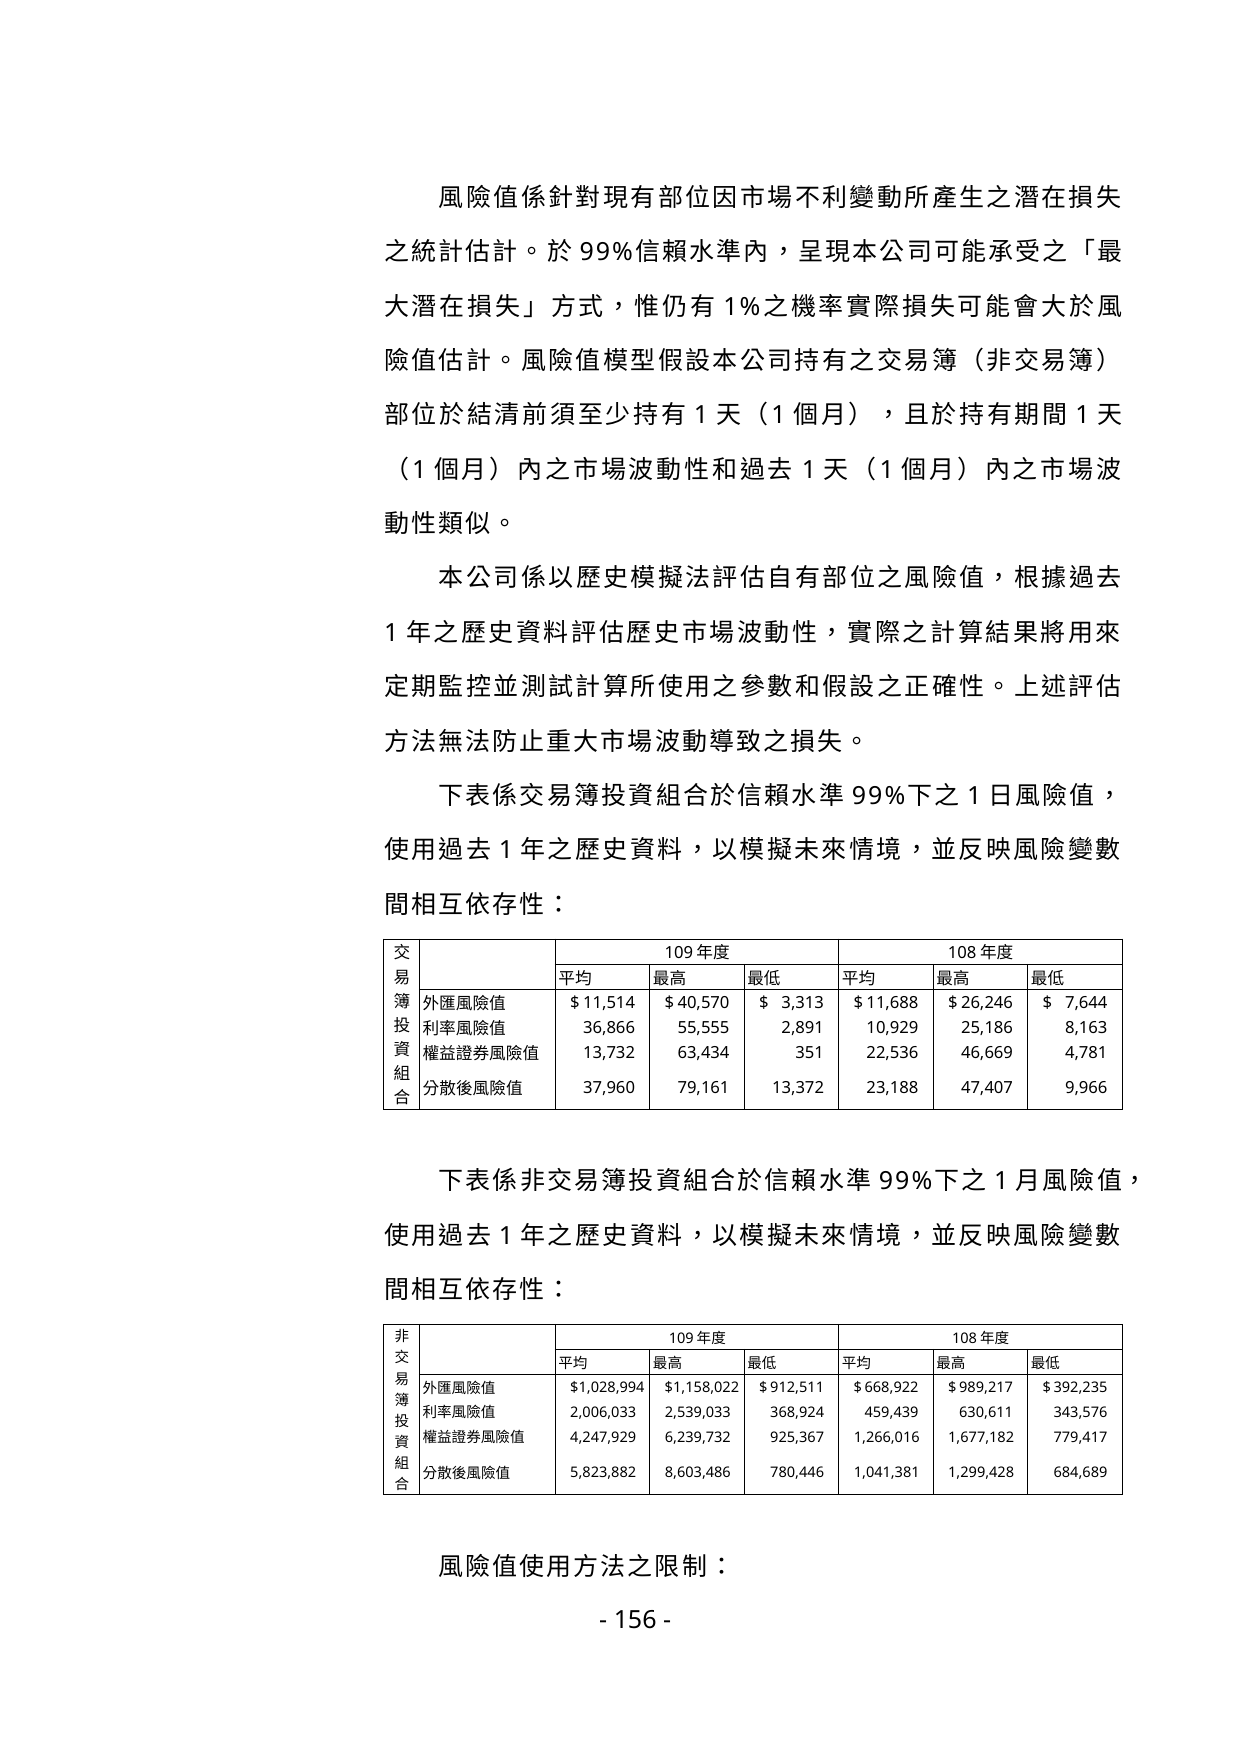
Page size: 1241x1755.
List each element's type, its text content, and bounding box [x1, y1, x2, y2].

table_cell 55,555 [650, 1014, 744, 1039]
table_cell 最低 [1028, 1350, 1122, 1374]
table_cell 5,823,882 [556, 1449, 649, 1494]
text 下表係非交易簿投資組合於信賴水準99%下之1月風險值，使用過去1年之歷史資料，以模擬未來情境，並反映風險變數間相互依存性： [384, 1161, 1122, 1306]
table_cell 最高 [650, 1350, 744, 1374]
table_cell 79,161 [650, 1065, 744, 1109]
table_cell 63,434 [650, 1039, 744, 1064]
table_cell 13,372 [745, 1065, 838, 1109]
table_header 108年度 [839, 940, 1122, 964]
table_cell $ 7,644 [1028, 990, 1122, 1014]
table_cell 外匯風險值 [420, 1375, 555, 1399]
table_cell 459,439 [839, 1399, 933, 1424]
table_cell 37,960 [556, 1065, 649, 1109]
table_cell $ 912,511 [745, 1375, 838, 1399]
table_cell 最高 [650, 965, 744, 989]
table_cell 2,006,033 [556, 1399, 649, 1424]
table_cell $ 989,217 [934, 1375, 1027, 1399]
table_cell 外匯風險值 [420, 990, 555, 1014]
text 下表係交易簿投資組合於信賴水準99%下之1日風險值，使用過去1年之歷史資料，以模擬未來情境，並反映風險變數間相互依存性： [384, 775, 1122, 920]
table_cell 最低 [1028, 965, 1122, 989]
table_header [420, 940, 555, 989]
table_cell 368,924 [745, 1399, 838, 1424]
table_cell 10,929 [839, 1014, 933, 1039]
table_cell 權益證券風險值 [420, 1424, 555, 1448]
table_cell 1,677,182 [934, 1424, 1027, 1448]
table_cell 684,689 [1028, 1449, 1122, 1494]
table_cell 2,891 [745, 1014, 838, 1039]
table_cell 1,266,016 [839, 1424, 933, 1448]
table_cell 13,732 [556, 1039, 649, 1064]
table_cell $ 1,028,994 [556, 1375, 649, 1399]
table_cell $ 1,158,022 [650, 1375, 744, 1399]
table_cell 分散後風險值 [420, 1449, 555, 1494]
table_cell 4,781 [1028, 1039, 1122, 1064]
table_cell 780,446 [745, 1449, 838, 1494]
table_cell 最低 [745, 1350, 838, 1374]
table_header 非 交 易 簿 投 資 組 合 [384, 1325, 419, 1494]
table_cell 23,188 [839, 1065, 933, 1109]
table_header 交 易 簿 投 資 組 合 [384, 940, 419, 1109]
table_cell 平均 [839, 965, 933, 989]
table_cell $ 392,235 [1028, 1375, 1122, 1399]
table_cell 1,041,381 [839, 1449, 933, 1494]
table_cell 8,163 [1028, 1014, 1122, 1039]
table_cell 平均 [556, 965, 649, 989]
table_cell 2,539,033 [650, 1399, 744, 1424]
table_cell 平均 [839, 1350, 933, 1374]
table_cell 779,417 [1028, 1424, 1122, 1448]
table_cell 1,299,428 [934, 1449, 1027, 1494]
table_cell 343,576 [1028, 1399, 1122, 1424]
table_cell $ 3,313 [745, 990, 838, 1014]
table_header [420, 1325, 555, 1374]
table_cell $ 11,688 [839, 990, 933, 1014]
table_cell $ 26,246 [934, 990, 1027, 1014]
table_cell $ 11,514 [556, 990, 649, 1014]
table_header 108年度 [839, 1325, 1122, 1349]
table_cell 權益證券風險值 [420, 1039, 555, 1064]
table_cell 36,866 [556, 1014, 649, 1039]
table_cell 利率風險值 [420, 1399, 555, 1424]
table_cell 6,239,732 [650, 1424, 744, 1448]
table_cell 利率風險值 [420, 1014, 555, 1039]
text 風險值使用方法之限制： [384, 1546, 1122, 1582]
table_cell 分散後風險值 [420, 1065, 555, 1109]
table_cell 最高 [934, 1350, 1027, 1374]
text 風險值係針對現有部位因市場不利變動所產生之潛在損失之統計估計。於99%信賴水準內，呈現本公司可能承受之「最大潛在損失」方式，惟仍有1%之機率實際損失可能會大於風險值估計。風險值模型假設本公司持有之交易簿（非交易簿）部位於結清前須至少持有1天（1個月），且於持有期間1天（1個月）內之市場波動性和過去1天（1個月）內之市場波動性類似。 [384, 177, 1122, 540]
table_cell 25,186 [934, 1014, 1027, 1039]
text 本公司係以歷史模擬法評估自有部位之風險值，根據過去1年之歷史資料評估歷史市場波動性，實際之計算結果將用來定期監控並測試計算所使用之參數和假設之正確性。上述評估方法無法防止重大市場波動導致之損失。 [384, 558, 1122, 757]
table_cell $ 40,570 [650, 990, 744, 1014]
table_cell 351 [745, 1039, 838, 1064]
table_cell 925,367 [745, 1424, 838, 1448]
table_cell $ 668,922 [839, 1375, 933, 1399]
table_header 109年度 [556, 1325, 838, 1349]
table_cell 630,611 [934, 1399, 1027, 1424]
table_header 109年度 [556, 940, 838, 964]
table_cell 22,536 [839, 1039, 933, 1064]
table_cell 4,247,929 [556, 1424, 649, 1448]
table_cell 46,669 [934, 1039, 1027, 1064]
table_cell 8,603,486 [650, 1449, 744, 1494]
table_cell 最低 [745, 965, 838, 989]
table_cell 9,966 [1028, 1065, 1122, 1109]
table_cell 47,407 [934, 1065, 1027, 1109]
table_cell 最高 [934, 965, 1027, 989]
table_cell 平均 [556, 1350, 649, 1374]
